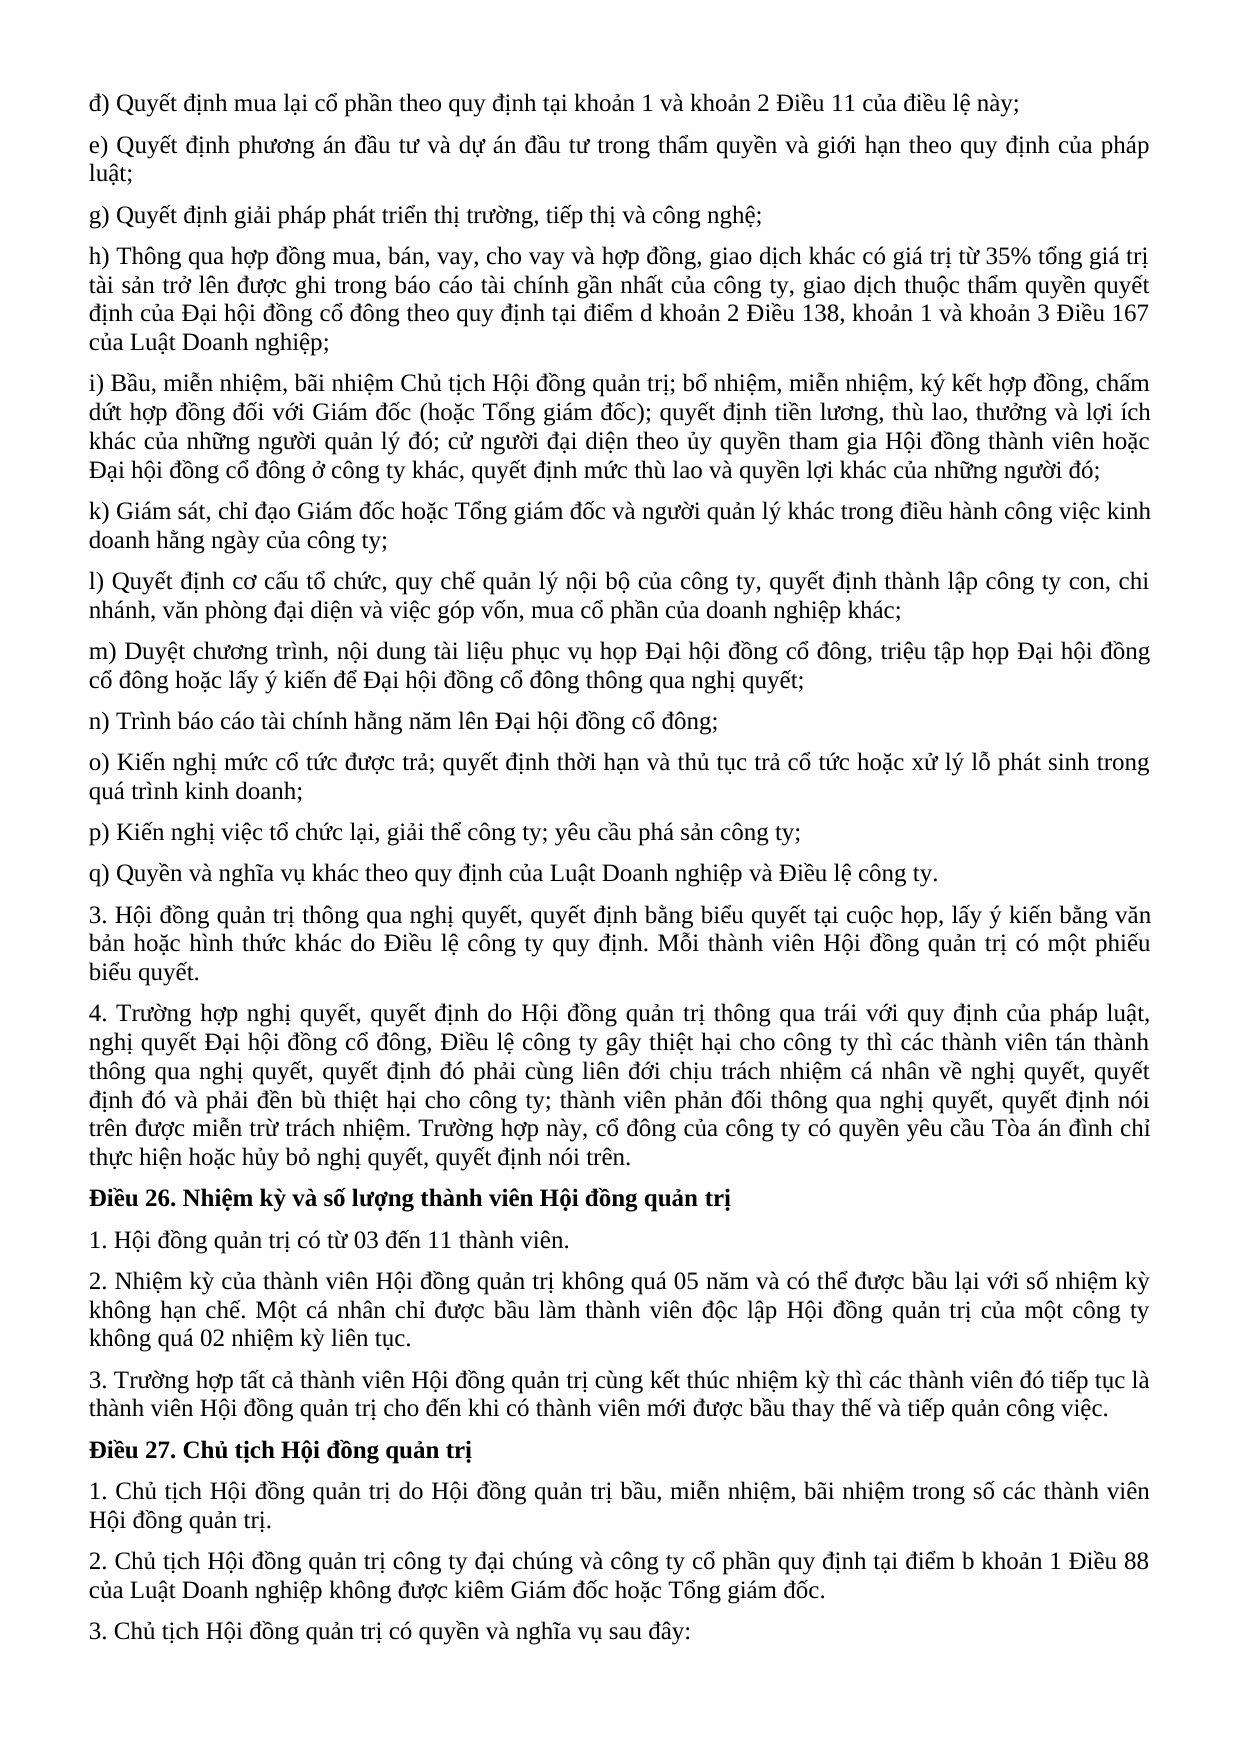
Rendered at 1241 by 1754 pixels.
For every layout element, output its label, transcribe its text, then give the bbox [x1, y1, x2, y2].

text p) Kiến nghị việc tổ chức lại, giải thể công ty; yêu cầu phá sản công ty; [89, 817, 1152, 846]
text 2. Nhiệm kỳ của thành viên Hội đồng quản trị không quá 05 năm và có thể được bầu lại với số nhiệm kỳ không hạn chế. Một cá nhân chỉ được bầu làm thành viên độc lập Hội đồng quản trị của một công ty không quá 02 nhiệm kỳ liên tục. [89, 1266, 1152, 1352]
text l) Quyết định cơ cấu tổ chức, quy chế quản lý nội bộ của công ty, quyết định thành lập công ty con, chi nhánh, văn phòng đại diện và việc góp vốn, mua cổ phần của doanh nghiệp khác; [89, 566, 1152, 623]
text e) Quyết định phương án đầu tư và dự án đầu tư trong thẩm quyền và giới hạn theo quy định của pháp luật; [89, 130, 1152, 187]
text 3. Chủ tịch Hội đồng quản trị có quyền và nghĩa vụ sau đây: [89, 1616, 1152, 1645]
text 1. Chủ tịch Hội đồng quản trị do Hội đồng quản trị bầu, miễn nhiệm, bãi nhiệm trong số các thành viên Hội đồng quản trị. [89, 1476, 1152, 1533]
text n) Trình báo cáo tài chính hằng năm lên Đại hội đồng cổ đông; [89, 706, 1152, 735]
subtitle Điều 26. Nhiệm kỳ và số lượng thành viên Hội đồng quản trị [89, 1183, 1152, 1212]
text m) Duyệt chương trình, nội dung tài liệu phục vụ họp Đại hội đồng cổ đông, triệu tập họp Đại hội đồng cổ đông hoặc lấy ý kiến để Đại hội đồng cổ đông thông qua nghị quyết; [89, 636, 1152, 693]
text 1. Hội đồng quản trị có từ 03 đến 11 thành viên. [89, 1225, 1152, 1253]
text i) Bầu, miễn nhiệm, bãi nhiệm Chủ tịch Hội đồng quản trị; bổ nhiệm, miễn nhiệm, ký kết hợp đồng, chấm dứt hợp đồng đối với Giám đốc (hoặc Tổng giám đốc); quyết định tiền lương, thù lao, thưởng và lợi ích khác của những người quản lý đó; cử người đại diện theo ủy quyền tham gia Hội đồng thành viên hoặc Đại hội đồng cổ đông ở công ty khác, quyết định mức thù lao và quyền lợi khác của những người đó; [89, 368, 1152, 483]
subtitle Điều 27. Chủ tịch Hội đồng quản trị [89, 1435, 1152, 1463]
text 4. Trường hợp nghị quyết, quyết định do Hội đồng quản trị thông qua trái với quy định của pháp luật, nghị quyết Đại hội đồng cổ đông, Điều lệ công ty gây thiệt hại cho công ty thì các thành viên tán thành thông qua nghị quyết, quyết định đó phải cùng liên đới chịu trách nhiệm cá nhân về nghị quyết, quyết định đó và phải đền bù thiệt hại cho công ty; thành viên phản đối thông qua nghị quyết, quyết định nói trên được miễn trừ trách nhiệm. Trường hợp này, cổ đông của công ty có quyền yêu cầu Tòa án đình chỉ thực hiện hoặc hủy bỏ nghị quyết, quyết định nói trên. [89, 998, 1152, 1171]
text 2. Chủ tịch Hội đồng quản trị công ty đại chúng và công ty cổ phần quy định tại điểm b khoản 1 Điều 88 của Luật Doanh nghiệp không được kiêm Giám đốc hoặc Tổng giám đốc. [89, 1546, 1152, 1603]
text h) Thông qua hợp đồng mua, bán, vay, cho vay và hợp đồng, giao dịch khác có giá trị từ 35% tổng giá trị tài sản trở lên được ghi trong báo cáo tài chính gần nhất của công ty, giao dịch thuộc thẩm quyền quyết định của Đại hội đồng cổ đông theo quy định tại điểm d khoản 2 Điều 138, khoản 1 và khoản 3 Điều 167 của Luật Doanh nghiệp; [89, 241, 1152, 356]
text o) Kiến nghị mức cổ tức được trả; quyết định thời hạn và thủ tục trả cổ tức hoặc xử lý lỗ phát sinh trong quá trình kinh doanh; [89, 747, 1152, 805]
text 3. Trường hợp tất cả thành viên Hội đồng quản trị cùng kết thúc nhiệm kỳ thì các thành viên đó tiếp tục là thành viên Hội đồng quản trị cho đến khi có thành viên mới được bầu thay thế và tiếp quản công việc. [89, 1365, 1152, 1422]
text q) Quyền và nghĩa vụ khác theo quy định của Luật Doanh nghiệp và Điều lệ công ty. [89, 858, 1152, 887]
text k) Giám sát, chỉ đạo Giám đốc hoặc Tổng giám đốc và người quản lý khác trong điều hành công việc kinh doanh hằng ngày của công ty; [89, 496, 1152, 553]
text g) Quyết định giải pháp phát triển thị trường, tiếp thị và công nghệ; [89, 200, 1152, 228]
text đ) Quyết định mua lại cổ phần theo quy định tại khoản 1 và khoản 2 Điều 11 của điều lệ này; [89, 88, 1152, 117]
text 3. Hội đồng quản trị thông qua nghị quyết, quyết định bằng biểu quyết tại cuộc họp, lấy ý kiến bằng văn bản hoặc hình thức khác do Điều lệ công ty quy định. Mỗi thành viên Hội đồng quản trị có một phiếu biểu quyết. [89, 900, 1152, 986]
